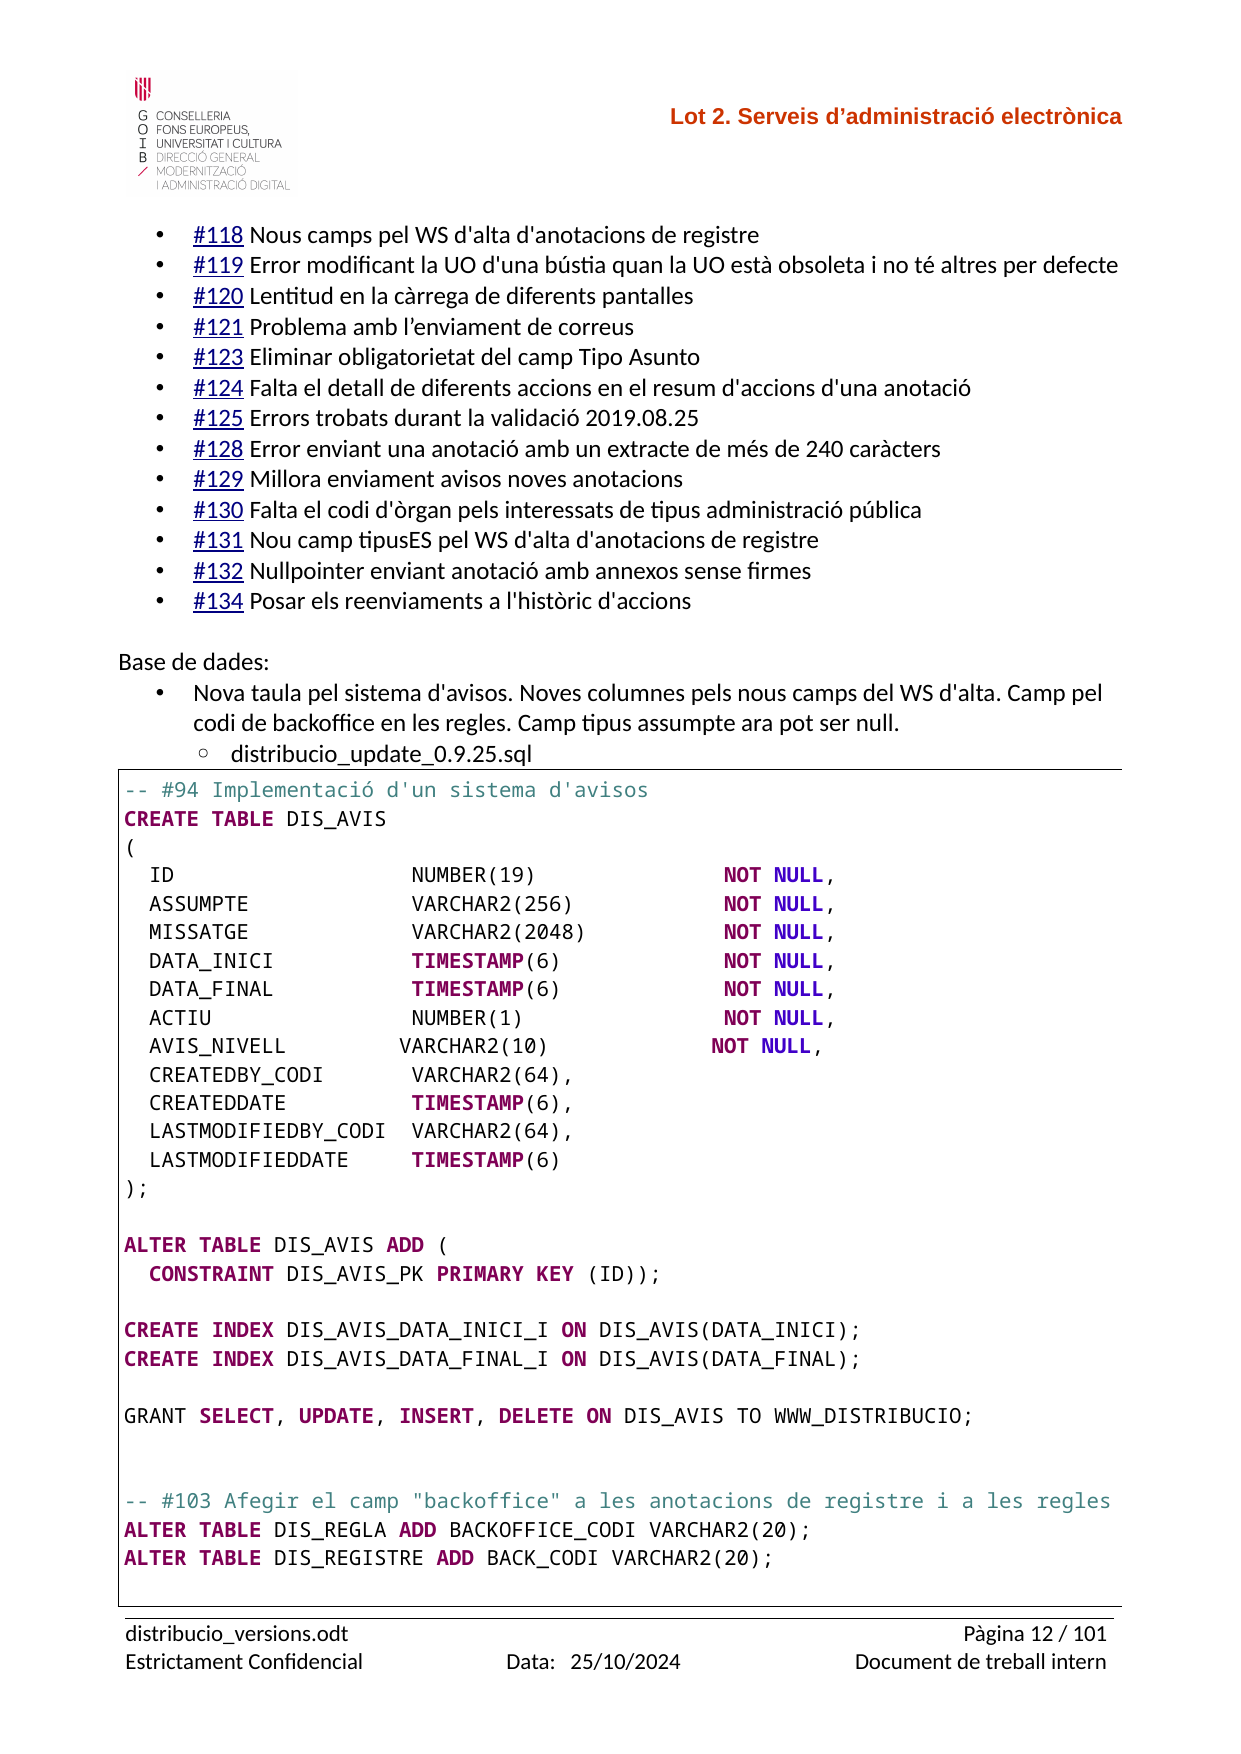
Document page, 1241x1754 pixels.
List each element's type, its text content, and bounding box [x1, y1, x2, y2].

list #125 Errors trobats durant la validació 2019.08.25 [156, 402, 1122, 433]
list #118 Nous camps pel WS d'alta d'anotacions de registre [156, 219, 1122, 250]
picture [126, 70, 299, 197]
list Nova taula pel sistema d'avisos. Noves columnes pels nous camps del WS d'alta. Camp pel codi de backoffice en les regles. Camp tipus assumpte ara pot ser null. [156, 677, 1122, 738]
list #131 Nou camp tipusES pel WS d'alta d'anotacions de registre [156, 524, 1122, 555]
list #124 Falta el detall de diferents accions en el resum d'accions d'una anotació [156, 372, 1122, 402]
text Base de dades: [118, 646, 1122, 677]
list #132 Nullpointer enviant anotació amb annexos sense firmes [156, 555, 1122, 585]
list #130 Falta el codi d'òrgan pels interessats de tipus administració pública [156, 494, 1122, 524]
list #123 Eliminar obligatorietat del camp Tipo Asunto [156, 341, 1122, 372]
list distribucio_update_0.9.25.sql [193, 738, 1122, 768]
list #119 Error modificant la UO d'una bústia quan la UO està obsoleta i no té altres per defecte [156, 250, 1122, 280]
list #129 Millora enviament avisos noves anotacions [156, 463, 1122, 494]
list #128 Error enviant una anotació amb un extracte de més de 240 caràcters [156, 433, 1122, 463]
list #120 Lentitud en la càrrega de diferents pantalles [156, 280, 1122, 311]
list #121 Problema amb l’enviament de correus [156, 311, 1122, 341]
list #134 Posar els reenviaments a l'històric d'accions [156, 585, 1122, 616]
table_header -- #94 Implementació d'un sistema d'avisos CREATE TABLE DIS_AVIS ( ID NUMBER(19) NOT NULL, ASSUMPTE VARCHAR2(256) NOT NULL, MISSATGE VARCHAR2(2048) NOT NULL, DATA_INICI TIMESTAMP(6) NOT NULL, DATA_FINAL TIMESTAMP(6) NOT NULL, ACTIU NUMBER(1) NOT NULL, AVIS_NIVELL VARCHAR2(10) NOT NULL, CREATEDBY_CODI VARCHAR2(64), CREATEDDATE TIMESTAMP(6), LASTMODIFIEDBY_CODI VARCHAR2(64), LASTMODIFIEDDATE TIMESTAMP(6) ); ALTER TABLE DIS_AVIS ADD ( CONSTRAINT DIS_AVIS_PK PRIMARY KEY (ID)); CREATE INDEX DIS_AVIS_DATA_INICI_I ON DIS_AVIS(DATA_INICI); CREATE INDEX DIS_AVIS_DATA_FINAL_I ON DIS_AVIS(DATA_FINAL); GRANT SELECT, UPDATE, INSERT, DELETE ON DIS_AVIS TO WWW_DISTRIBUCIO; -- #103 Afegir el camp "backoffice" a les anotacions de registre i a les regles ALTER TABLE DIS_REGLA ADD BACKOFFICE_CODI VARCHAR2(20); ALTER TABLE DIS_REGISTRE ADD BACK_CODI VARCHAR2(20); [119, 770, 1122, 1606]
